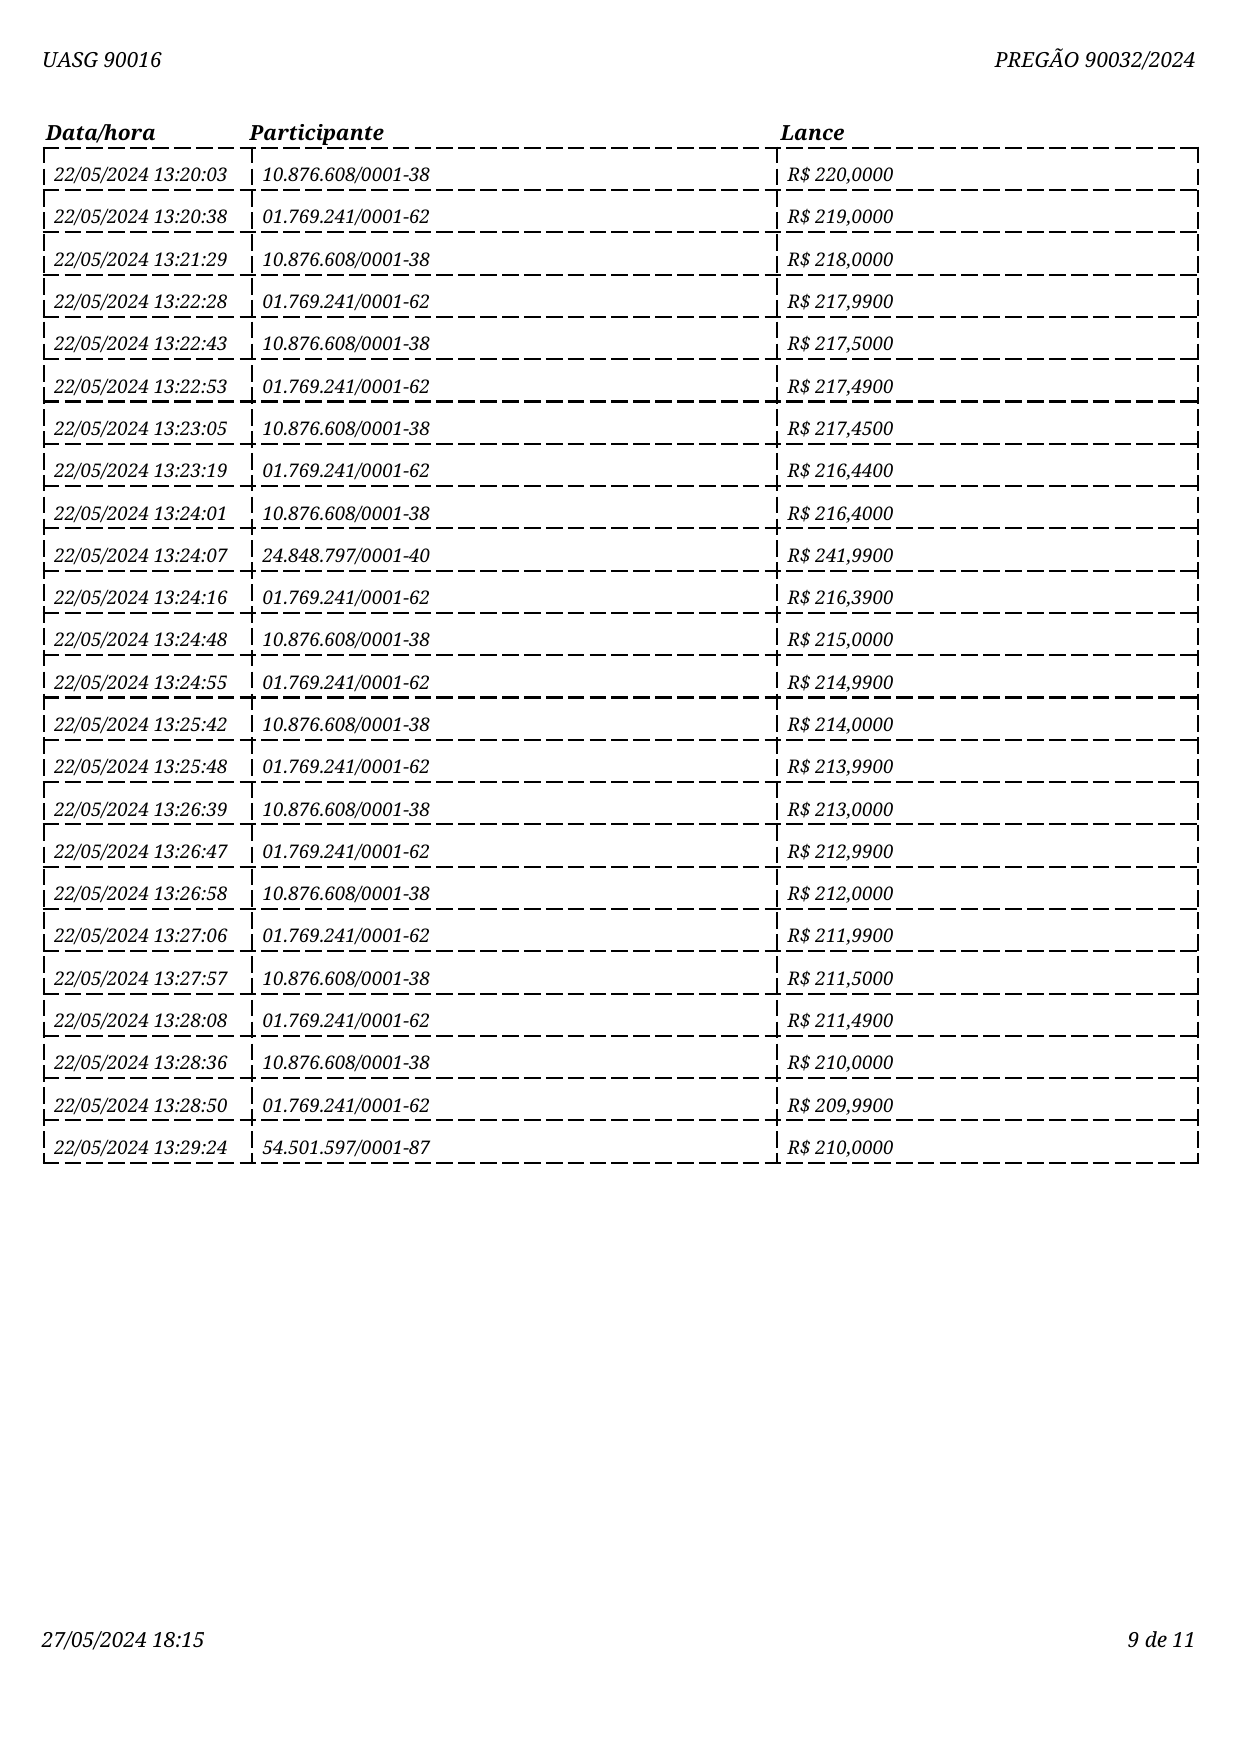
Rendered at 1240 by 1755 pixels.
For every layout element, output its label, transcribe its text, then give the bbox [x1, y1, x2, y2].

table_cell 01.769.241/0001-62 [252, 570, 777, 612]
table_cell 22/05/2024 13:22:53 [44, 358, 252, 400]
table_cell 10.876.608/0001-38 [252, 231, 777, 273]
table_cell 10.876.608/0001-38 [252, 866, 777, 908]
table_cell 24.848.797/0001-40 [252, 527, 777, 569]
table_cell 01.769.241/0001-62 [252, 1077, 777, 1119]
table_cell R$ 219,0000 [777, 189, 1198, 231]
table_cell R$ 217,4900 [777, 358, 1198, 400]
table_cell 22/05/2024 13:26:39 [44, 781, 252, 823]
table_cell R$ 210,0000 [777, 1035, 1198, 1077]
table_cell R$ 213,9900 [777, 739, 1198, 781]
table_cell R$ 217,4500 [777, 400, 1198, 443]
table_cell 22/05/2024 13:26:58 [44, 866, 252, 908]
table_cell 22/05/2024 13:23:19 [44, 443, 252, 485]
table_cell 22/05/2024 13:20:38 [44, 189, 252, 231]
table_cell 54.501.597/0001-87 [252, 1119, 777, 1162]
table_cell 10.876.608/0001-38 [252, 1035, 777, 1077]
table_cell 10.876.608/0001-38 [252, 316, 777, 358]
table_cell R$ 212,9900 [777, 823, 1198, 866]
table_cell R$ 215,0000 [777, 612, 1198, 654]
table_cell 22/05/2024 13:22:43 [44, 316, 252, 358]
table_cell R$ 216,4400 [777, 443, 1198, 485]
table_cell 10.876.608/0001-38 [252, 781, 777, 823]
table_cell 01.769.241/0001-62 [252, 823, 777, 866]
table_cell 22/05/2024 13:27:06 [44, 908, 252, 950]
table_cell 22/05/2024 13:29:24 [44, 1119, 252, 1162]
table_cell R$ 211,5000 [777, 950, 1198, 992]
table_cell R$ 213,0000 [777, 781, 1198, 823]
table_cell R$ 211,9900 [777, 908, 1198, 950]
table_cell 01.769.241/0001-62 [252, 274, 777, 316]
table_cell 22/05/2024 13:21:29 [44, 231, 252, 273]
table_cell R$ 214,0000 [777, 696, 1198, 739]
table_cell 22/05/2024 13:23:05 [44, 400, 252, 443]
table_cell R$ 241,9900 [777, 527, 1198, 569]
table_cell R$ 211,4900 [777, 993, 1198, 1035]
table_cell 01.769.241/0001-62 [252, 908, 777, 950]
table_cell 01.769.241/0001-62 [252, 739, 777, 781]
table_cell 22/05/2024 13:20:03 [44, 147, 252, 189]
table_cell 22/05/2024 13:28:36 [44, 1035, 252, 1077]
table_cell 22/05/2024 13:26:47 [44, 823, 252, 866]
table_cell 01.769.241/0001-62 [252, 993, 777, 1035]
table_cell R$ 212,0000 [777, 866, 1198, 908]
table_cell 10.876.608/0001-38 [252, 612, 777, 654]
table_cell 01.769.241/0001-62 [252, 443, 777, 485]
table_cell R$ 216,3900 [777, 570, 1198, 612]
table_cell 01.769.241/0001-62 [252, 189, 777, 231]
table_cell R$ 220,0000 [777, 147, 1198, 189]
table_cell R$ 218,0000 [777, 231, 1198, 273]
table_cell 01.769.241/0001-62 [252, 358, 777, 400]
table_cell 22/05/2024 13:25:48 [44, 739, 252, 781]
table_cell 22/05/2024 13:28:08 [44, 993, 252, 1035]
table_cell 22/05/2024 13:28:50 [44, 1077, 252, 1119]
table_cell 10.876.608/0001-38 [252, 696, 777, 739]
table_cell R$ 210,0000 [777, 1119, 1198, 1162]
table_cell 22/05/2024 13:22:28 [44, 274, 252, 316]
table_cell R$ 217,5000 [777, 316, 1198, 358]
table_cell 22/05/2024 13:24:01 [44, 485, 252, 527]
table_cell 22/05/2024 13:25:42 [44, 696, 252, 739]
table_cell R$ 216,4000 [777, 485, 1198, 527]
table_cell R$ 209,9900 [777, 1077, 1198, 1119]
table_cell 22/05/2024 13:24:07 [44, 527, 252, 569]
table_cell 22/05/2024 13:24:55 [44, 654, 252, 696]
table_cell 22/05/2024 13:27:57 [44, 950, 252, 992]
table_cell R$ 217,9900 [777, 274, 1198, 316]
table_cell 10.876.608/0001-38 [252, 485, 777, 527]
table_cell 10.876.608/0001-38 [252, 950, 777, 992]
table_cell 10.876.608/0001-38 [252, 400, 777, 443]
table_cell 22/05/2024 13:24:48 [44, 612, 252, 654]
table_cell 22/05/2024 13:24:16 [44, 570, 252, 612]
table_cell 01.769.241/0001-62 [252, 654, 777, 696]
table_cell 10.876.608/0001-38 [252, 147, 777, 189]
table_cell R$ 214,9900 [777, 654, 1198, 696]
